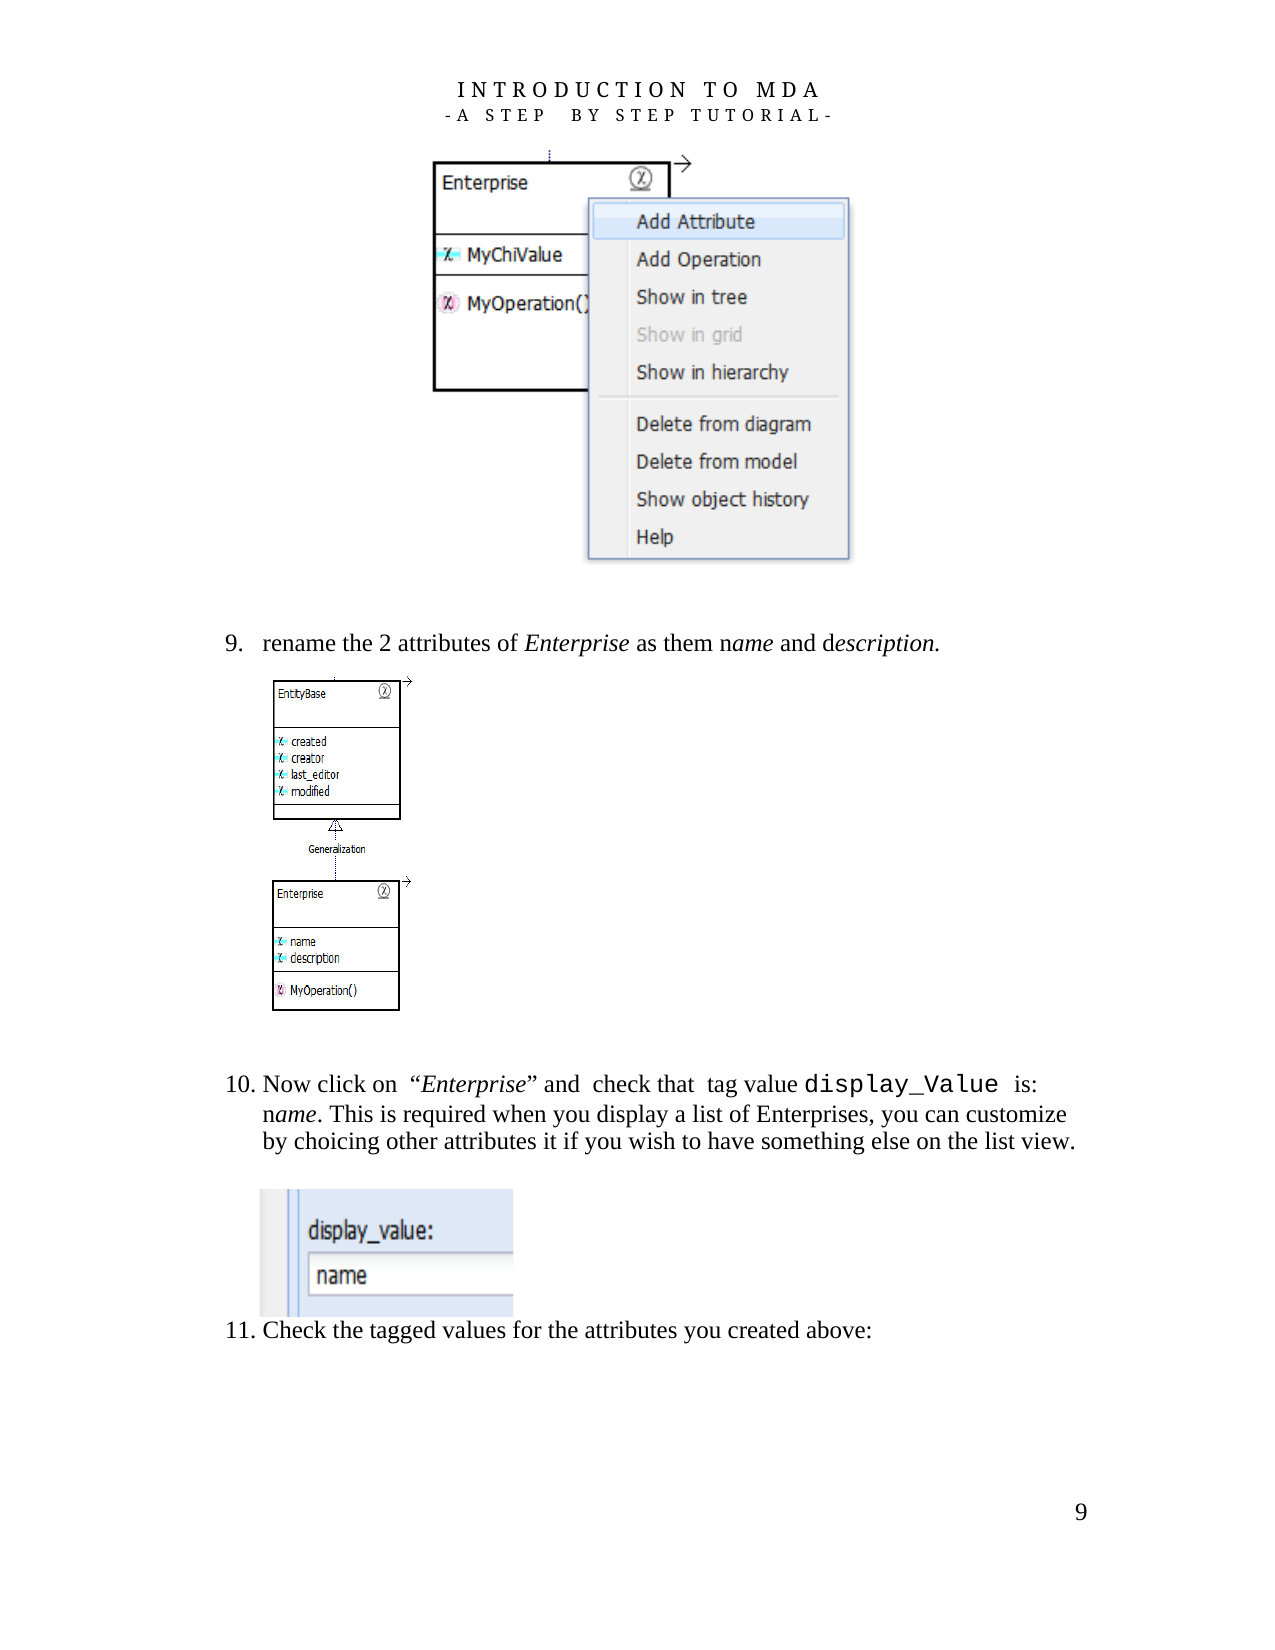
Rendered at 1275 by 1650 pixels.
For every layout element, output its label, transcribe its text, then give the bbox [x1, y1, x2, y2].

list Now click on “Enterprise” and check that tag value display_Value is: name. This is required when you display a list of Enterprises, you can customize by choicing other attributes it if you wish to have something else on the list view. [225, 1070, 1087, 1183]
picture [247, 1189, 514, 1317]
picture [419, 150, 856, 574]
list rename the 2 attributes of Enterprise as them name and description. [225, 629, 1087, 1042]
picture [253, 676, 429, 1015]
list Check the tagged values for the attributes you created above: [225, 1317, 1087, 1344]
